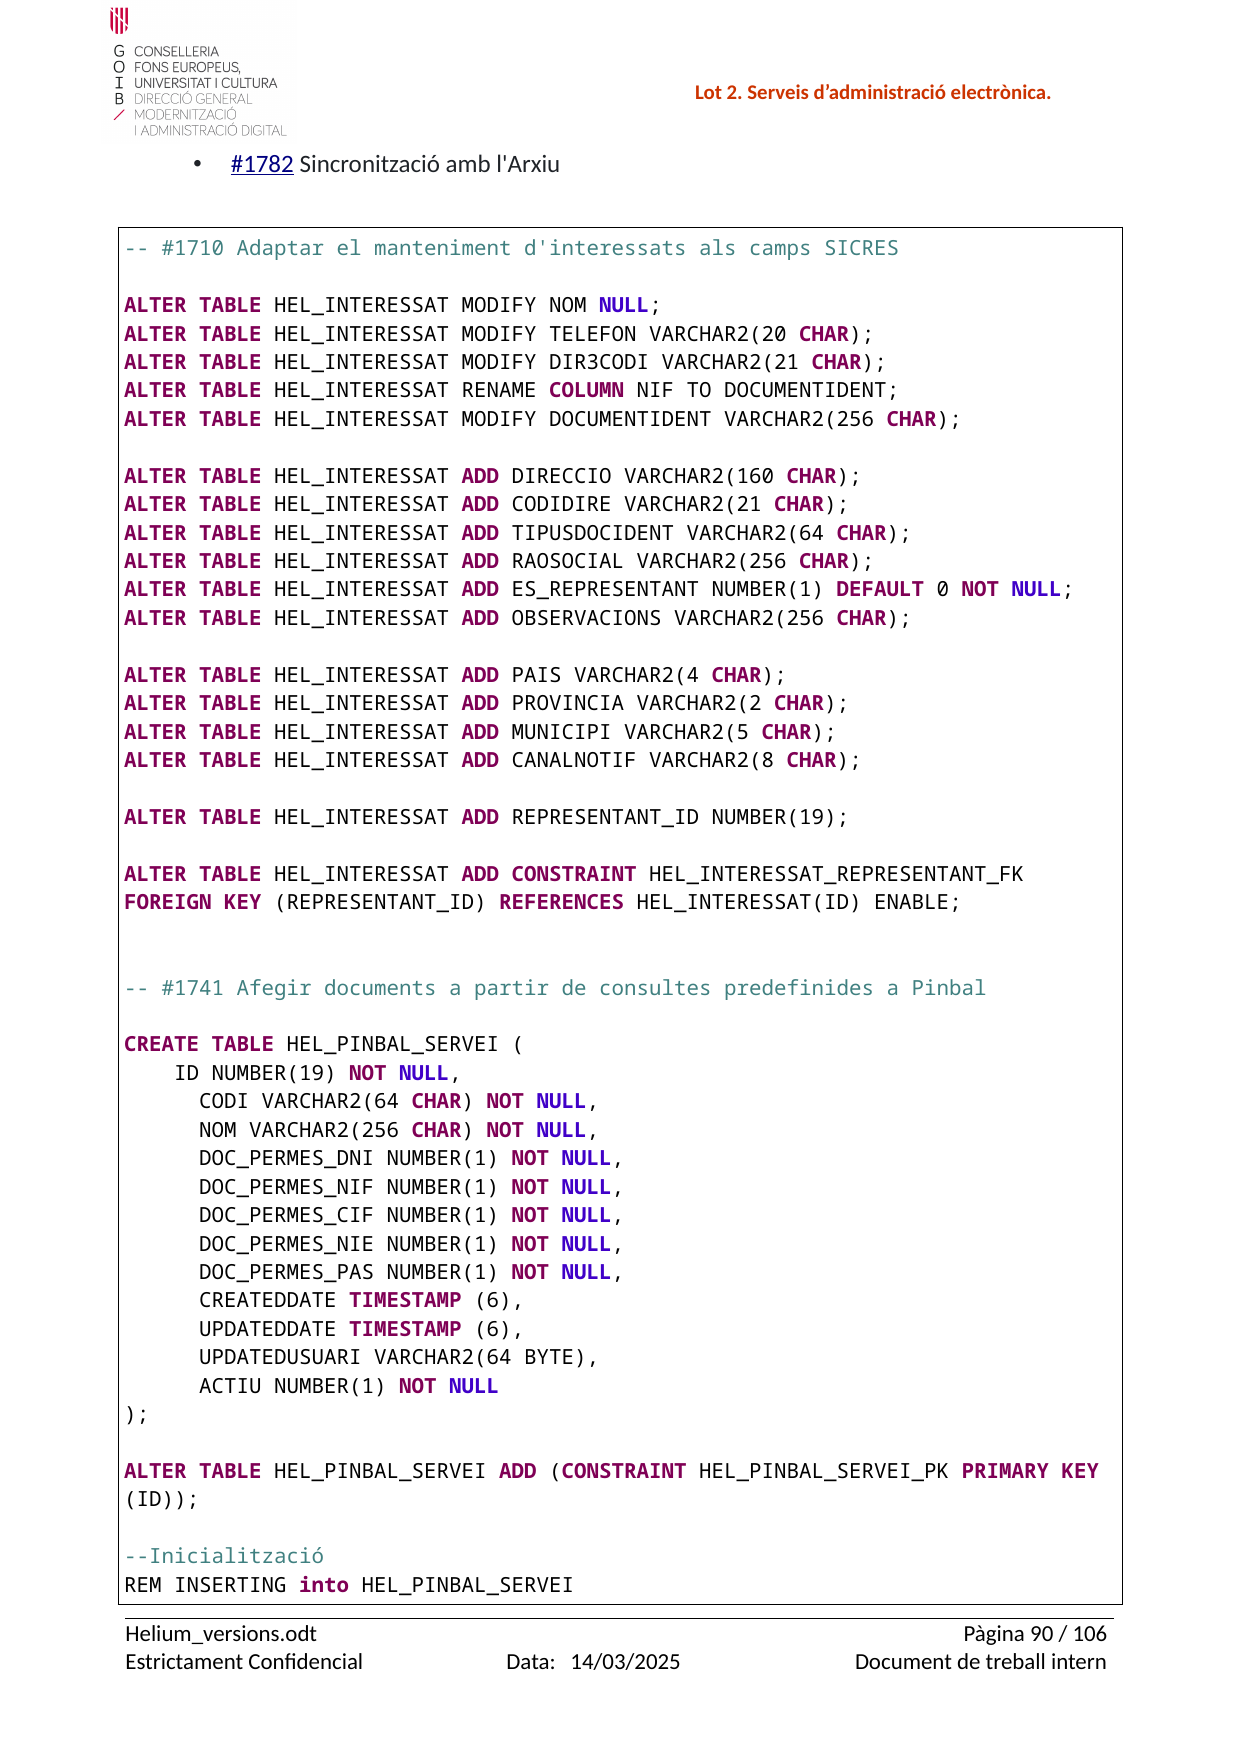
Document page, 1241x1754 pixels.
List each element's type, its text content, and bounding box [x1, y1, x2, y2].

list #1782 Sincronització amb l'Arxiu [193, 148, 1122, 178]
table_header -- #1710 Adaptar el manteniment d'interessats als camps SICRES ALTER TABLE HEL_INTERESSAT MODIFY NOM NULL; ALTER TABLE HEL_INTERESSAT MODIFY TELEFON VARCHAR2(20 CHAR); ALTER TABLE HEL_INTERESSAT MODIFY DIR3CODI VARCHAR2(21 CHAR); ALTER TABLE HEL_INTERESSAT RENAME COLUMN NIF TO DOCUMENTIDENT; ALTER TABLE HEL_INTERESSAT MODIFY DOCUMENTIDENT VARCHAR2(256 CHAR); ALTER TABLE HEL_INTERESSAT ADD DIRECCIO VARCHAR2(160 CHAR); ALTER TABLE HEL_INTERESSAT ADD CODIDIRE VARCHAR2(21 CHAR); ALTER TABLE HEL_INTERESSAT ADD TIPUSDOCIDENT VARCHAR2(64 CHAR); ALTER TABLE HEL_INTERESSAT ADD RAOSOCIAL VARCHAR2(256 CHAR); ALTER TABLE HEL_INTERESSAT ADD ES_REPRESENTANT NUMBER(1) DEFAULT 0 NOT NULL; ALTER TABLE HEL_INTERESSAT ADD OBSERVACIONS VARCHAR2(256 CHAR); ALTER TABLE HEL_INTERESSAT ADD PAIS VARCHAR2(4 CHAR); ALTER TABLE HEL_INTERESSAT ADD PROVINCIA VARCHAR2(2 CHAR); ALTER TABLE HEL_INTERESSAT ADD MUNICIPI VARCHAR2(5 CHAR); ALTER TABLE HEL_INTERESSAT ADD CANALNOTIF VARCHAR2(8 CHAR); ALTER TABLE HEL_INTERESSAT ADD REPRESENTANT_ID NUMBER(19); ALTER TABLE HEL_INTERESSAT ADD CONSTRAINT HEL_INTERESSAT_REPRESENTANT_FK FOREIGN KEY (REPRESENTANT_ID) REFERENCES HEL_INTERESSAT(ID) ENABLE; -- #1741 Afegir documents a partir de consultes predefinides a Pinbal CREATE TABLE HEL_PINBAL_SERVEI ( ID NUMBER(19) NOT NULL, CODI VARCHAR2(64 CHAR) NOT NULL, NOM VARCHAR2(256 CHAR) NOT NULL, DOC_PERMES_DNI NUMBER(1) NOT NULL, DOC_PERMES_NIF NUMBER(1) NOT NULL, DOC_PERMES_CIF NUMBER(1) NOT NULL, DOC_PERMES_NIE NUMBER(1) NOT NULL, DOC_PERMES_PAS NUMBER(1) NOT NULL, CREATEDDATE TIMESTAMP (6), UPDATEDDATE TIMESTAMP (6), UPDATEDUSUARI VARCHAR2(64 BYTE), ACTIU NUMBER(1) NOT NULL ); ALTER TABLE HEL_PINBAL_SERVEI ADD (CONSTRAINT HEL_PINBAL_SERVEI_PK PRIMARY KEY (ID)); --Inicialització REM INSERTING into HEL_PINBAL_SERVEI [119, 228, 1122, 1604]
picture [100, 0, 297, 144]
